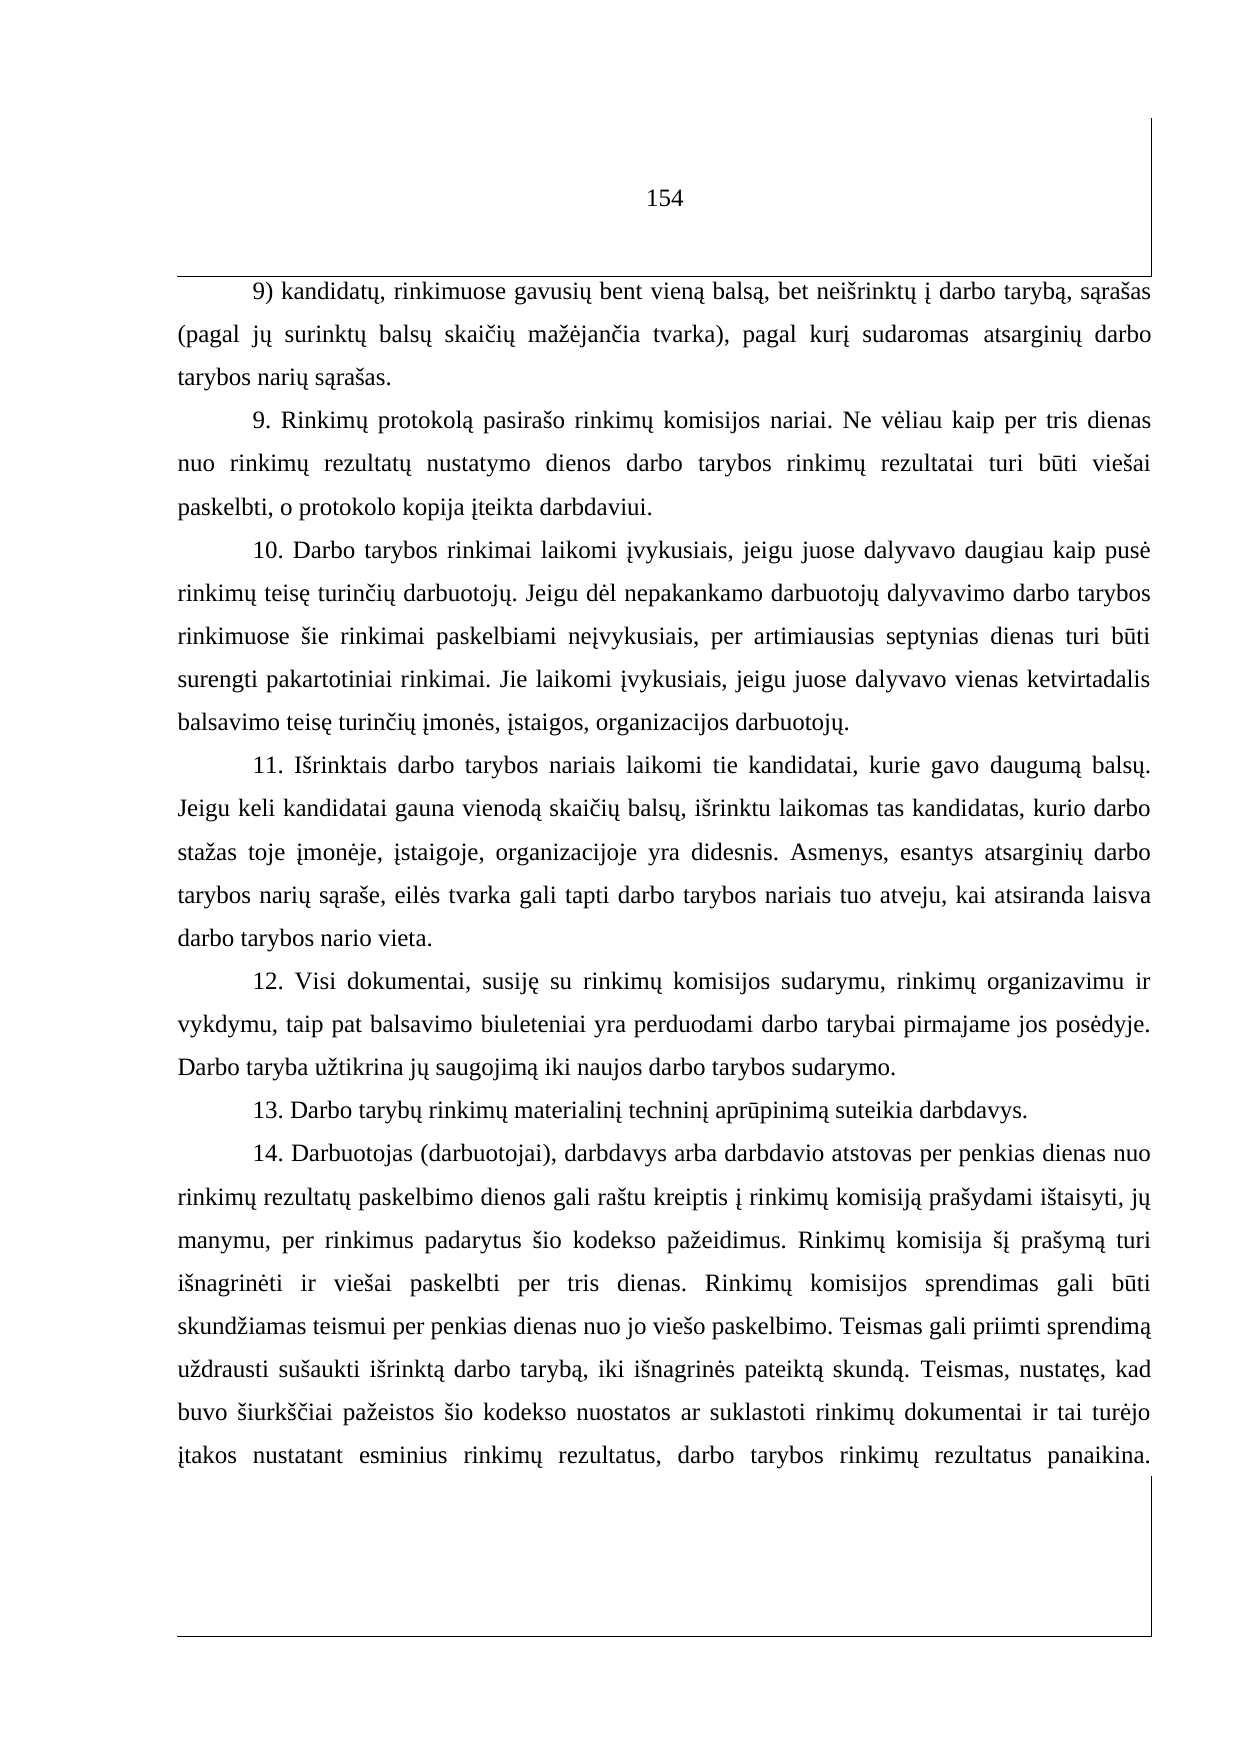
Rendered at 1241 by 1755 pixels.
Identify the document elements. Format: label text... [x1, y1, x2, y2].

text 11. Išrinktais darbo tarybos nariais laikomi tie kandidatai, kurie gavo daugumą balsų. Jeigu keli kandidatai gauna vienodą skaičių balsų, išrinktu laikomas tas kandidatas, kurio darbo stažas toje įmonėje, įstaigoje, organizacijoje yra didesnis. Asmenys, esantys atsarginių darbo tarybos narių sąraše, eilės tvarka gali tapti darbo tarybos nariais tuo atveju, kai atsiranda laisva darbo tarybos nario vieta. [177, 750, 1152, 952]
text 13. Darbo tarybų rinkimų materialinį techninį aprūpinimą suteikia darbdavys. [177, 1095, 1152, 1124]
text 14. Darbuotojas (darbuotojai), darbdavys arba darbdavio atstovas per penkias dienas nuo rinkimų rezultatų paskelbimo dienos gali raštu kreiptis į rinkimų komisiją prašydami ištaisyti, jų manymu, per rinkimus padarytus šio kodekso pažeidimus. Rinkimų komisija šį prašymą turi išnagrinėti ir viešai paskelbti per tris dienas. Rinkimų komisijos sprendimas gali būti skundžiamas teismui per penkias dienas nuo jo viešo paskelbimo. Teismas gali priimti sprendimą uždrausti sušaukti išrinktą darbo tarybą, iki išnagrinės pateiktą skundą. Teismas, nustatęs, kad buvo šiurkščiai pažeistos šio kodekso nuostatos ar suklastoti rinkimų dokumentai ir tai turėjo įtakos nustatant esminius rinkimų rezultatus, darbo tarybos rinkimų rezultatus panaikina. [177, 1138, 1152, 1469]
text 10. Darbo tarybos rinkimai laikomi įvykusiais, jeigu juose dalyvavo daugiau kaip pusė rinkimų teisę turinčių darbuotojų. Jeigu dėl nepakankamo darbuotojų dalyvavimo darbo tarybos rinkimuose šie rinkimai paskelbiami neįvykusiais, per artimiausias septynias dienas turi būti surengti pakartotiniai rinkimai. Jie laikomi įvykusiais, jeigu juose dalyvavo vienas ketvirtadalis balsavimo teisę turinčių įmonės, įstaigos, organizacijos darbuotojų. [177, 535, 1152, 736]
text 9) kandidatų, rinkimuose gavusių bent vieną balsą, bet neišrinktų į darbo tarybą, sąrašas (pagal jų surinktų balsų skaičių mažėjančia tvarka), pagal kurį sudaromas atsarginių darbo tarybos narių sąrašas. [177, 276, 1152, 391]
text 12. Visi dokumentai, susiję su rinkimų komisijos sudarymu, rinkimų organizavimu ir vykdymu, taip pat balsavimo biuleteniai yra perduodami darbo tarybai pirmajame jos posėdyje. Darbo taryba užtikrina jų saugojimą iki naujos darbo tarybos sudarymo. [177, 966, 1152, 1081]
text 9. Rinkimų protokolą pasirašo rinkimų komisijos nariai. Ne vėliau kaip per tris dienas nuo rinkimų rezultatų nustatymo dienos darbo tarybos rinkimų rezultatai turi būti viešai paskelbti, o protokolo kopija įteikta darbdaviui. [177, 405, 1152, 520]
